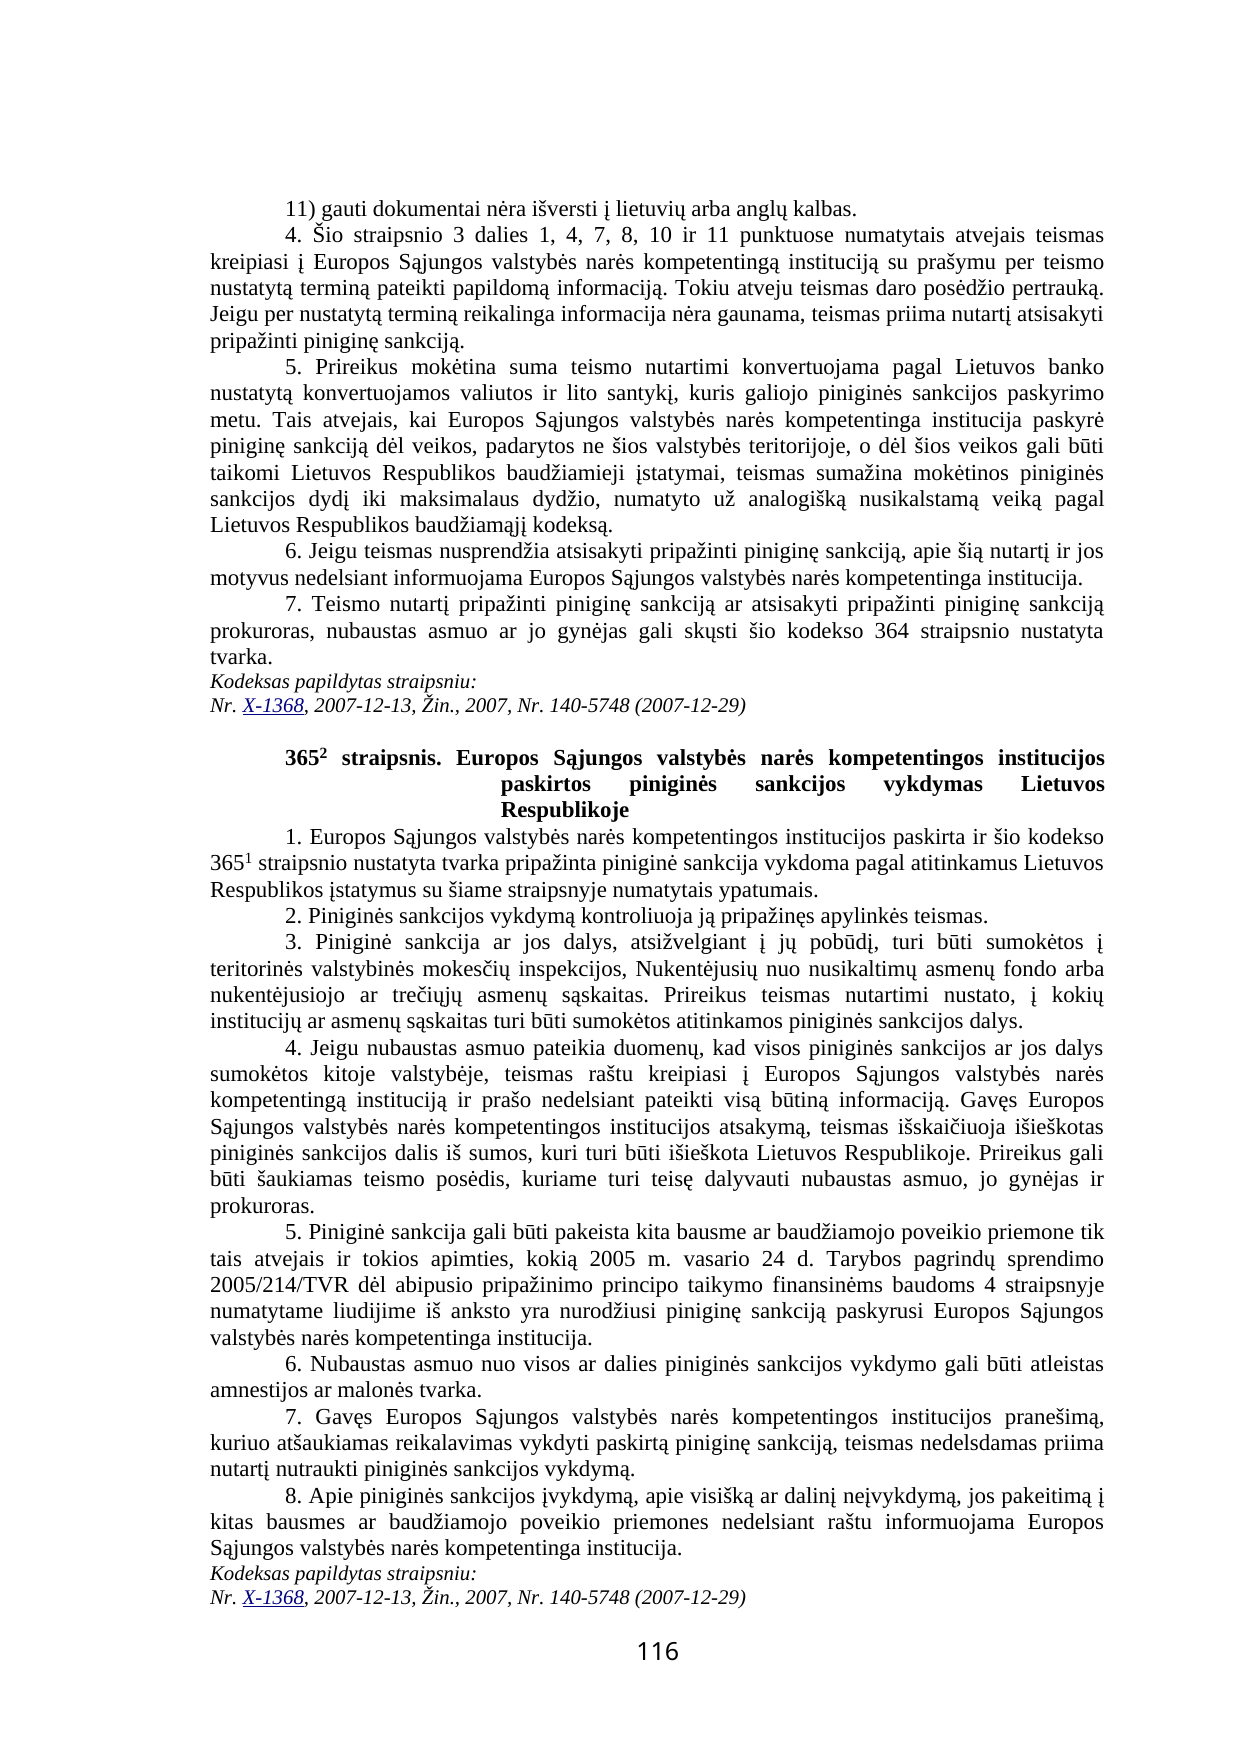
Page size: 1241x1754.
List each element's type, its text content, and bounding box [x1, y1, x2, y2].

text Nr. X-1368, 2007-12-13, Žin., 2007, Nr. 140-5748 (2007-12-29) [210, 693, 1106, 717]
text Nr. X-1368, 2007-12-13, Žin., 2007, Nr. 140-5748 (2007-12-29) [210, 1585, 1106, 1609]
text 7. Teismo nutartį pripažinti piniginę sankciją ar atsisakyti pripažinti piniginę sankciją prokuroras, nubaustas asmuo ar jo gynėjas gali skųsti šio kodekso 364 straipsnio nustatyta tvarka. [210, 590, 1106, 669]
text 6. Nubaustas asmuo nuo visos ar dalies piniginės sankcijos vykdymo gali būti atleistas amnestijos ar malonės tvarka. [210, 1350, 1106, 1403]
text 5. Prireikus mokėtina suma teismo nutartimi konvertuojama pagal Lietuvos banko nustatytą konvertuojamos valiutos ir lito santykį, kuris galiojo piniginės sankcijos paskyrimo metu. Tais atvejais, kai Europos Sąjungos valstybės narės kompetentinga institucija paskyrė piniginę sankciją dėl veikos, padarytos ne šios valstybės teritorijoje, o dėl šios veikos gali būti taikomi Lietuvos Respublikos baudžiamieji įstatymai, teismas sumažina mokėtinos piniginės sankcijos dydį iki maksimalaus dydžio, numatyto už analogišką nusikalstamą veiką pagal Lietuvos Respublikos baudžiamąjį kodeksą. [210, 353, 1106, 538]
text 3652 straipsnis. Europos Sąjungos valstybės narės kompetentingos institucijos paskirtos piniginės sankcijos vykdymas Lietuvos Respublikoje [285, 744, 1106, 823]
text 1. Europos Sąjungos valstybės narės kompetentingos institucijos paskirta ir šio kodekso 3651 straipsnio nustatyta tvarka pripažinta piniginė sankcija vykdoma pagal atitinkamus Lietuvos Respublikos įstatymus su šiame straipsnyje numatytais ypatumais. [210, 823, 1106, 902]
text 4. Šio straipsnio 3 dalies 1, 4, 7, 8, 10 ir 11 punktuose numatytais atvejais teismas kreipiasi į Europos Sąjungos valstybės narės kompetentingą instituciją su prašymu per teismo nustatytą terminą pateikti papildomą informaciją. Tokiu atveju teismas daro posėdžio pertrauką. Jeigu per nustatytą terminą reikalinga informacija nėra gaunama, teismas priima nutartį atsisakyti pripažinti piniginę sankciją. [210, 221, 1106, 353]
text 5. Piniginė sankcija gali būti pakeista kita bausme ar baudžiamojo poveikio priemone tik tais atvejais ir tokios apimties, kokią 2005 m. vasario 24 d. Tarybos pagrindų sprendimo 2005/214/TVR dėl abipusio pripažinimo principo taikymo finansinėms baudoms 4 straipsnyje numatytame liudijime iš anksto yra nurodžiusi piniginę sankciją paskyrusi Europos Sąjungos valstybės narės kompetentinga institucija. [210, 1218, 1106, 1350]
text 8. Apie piniginės sankcijos įvykdymą, apie visišką ar dalinį neįvykdymą, jos pakeitimą į kitas bausmes ar baudžiamojo poveikio priemones nedelsiant raštu informuojama Europos Sąjungos valstybės narės kompetentinga institucija. [210, 1482, 1106, 1561]
text 7. Gavęs Europos Sąjungos valstybės narės kompetentingos institucijos pranešimą, kuriuo atšaukiamas reikalavimas vykdyti paskirtą piniginę sankciją, teismas nedelsdamas priima nutartį nutraukti piniginės sankcijos vykdymą. [210, 1403, 1106, 1482]
text Kodeksas papildytas straipsniu: [210, 1561, 1106, 1585]
text Kodeksas papildytas straipsniu: [210, 669, 1106, 693]
text 3. Piniginė sankcija ar jos dalys, atsižvelgiant į jų pobūdį, turi būti sumokėtos į teritorinės valstybinės mokesčių inspekcijos, Nukentėjusių nuo nusikaltimų asmenų fondo arba nukentėjusiojo ar trečiųjų asmenų sąskaitas. Prireikus teismas nutartimi nustato, į kokių institucijų ar asmenų sąskaitas turi būti sumokėtos atitinkamos piniginės sankcijos dalys. [210, 928, 1106, 1034]
text 11) gauti dokumentai nėra išversti į lietuvių arba anglų kalbas. [210, 195, 1106, 221]
text 2. Piniginės sankcijos vykdymą kontroliuoja ją pripažinęs apylinkės teismas. [210, 902, 1106, 928]
text 4. Jeigu nubaustas asmuo pateikia duomenų, kad visos piniginės sankcijos ar jos dalys sumokėtos kitoje valstybėje, teismas raštu kreipiasi į Europos Sąjungos valstybės narės kompetentingą instituciją ir prašo nedelsiant pateikti visą būtiną informaciją. Gavęs Europos Sąjungos valstybės narės kompetentingos institucijos atsakymą, teismas išskaičiuoja išieškotas piniginės sankcijos dalis iš sumos, kuri turi būti išieškota Lietuvos Respublikoje. Prireikus gali būti šaukiamas teismo posėdis, kuriame turi teisę dalyvauti nubaustas asmuo, jo gynėjas ir prokuroras. [210, 1034, 1106, 1218]
text 6. Jeigu teismas nusprendžia atsisakyti pripažinti piniginę sankciją, apie šią nutartį ir jos motyvus nedelsiant informuojama Europos Sąjungos valstybės narės kompetentinga institucija. [210, 538, 1106, 590]
